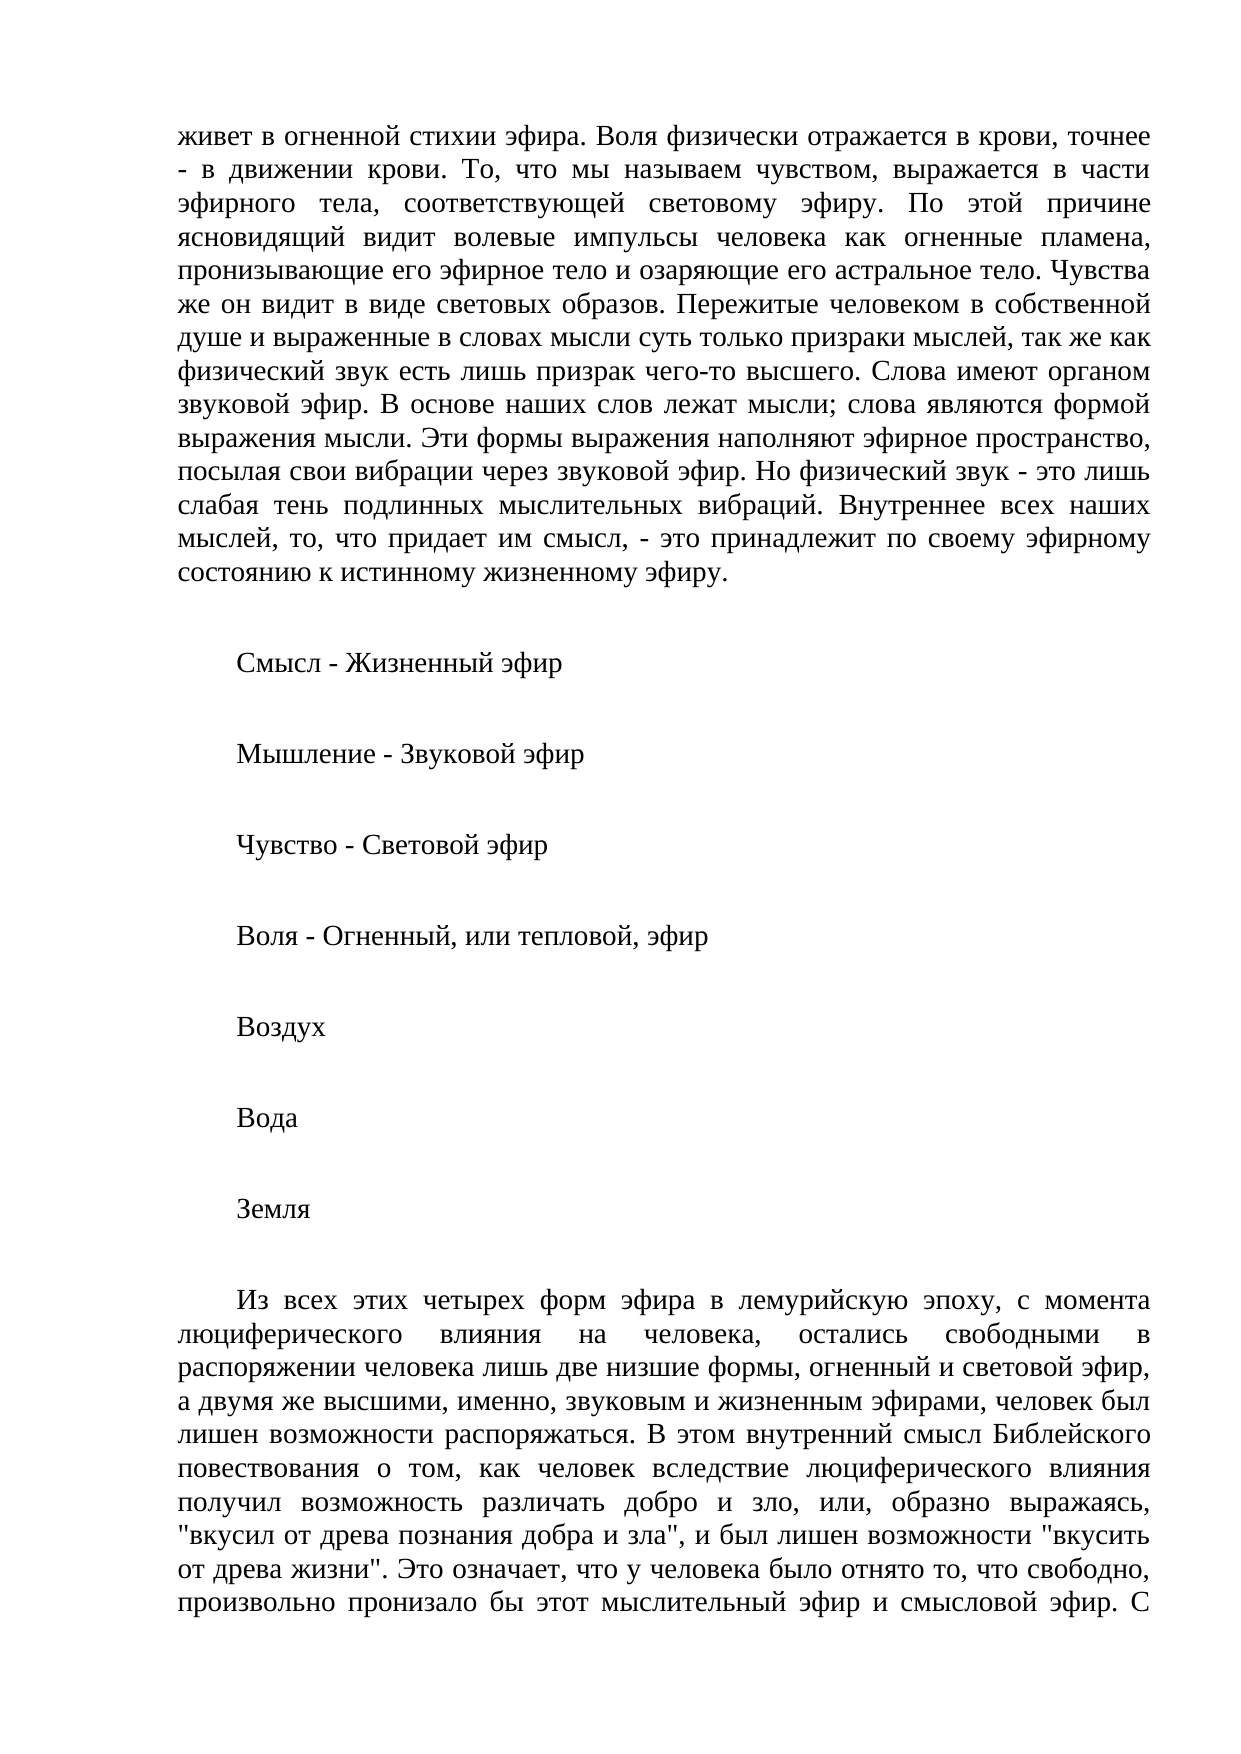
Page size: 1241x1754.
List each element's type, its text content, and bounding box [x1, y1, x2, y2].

text Смысл - Жизненный эфир [177, 645, 1152, 679]
text Воздух [177, 1009, 1152, 1043]
text Мышление - Звуковой эфир [177, 736, 1152, 770]
text Воля - Огненный, или тепловой, эфир [177, 918, 1152, 952]
text Из всех этих четырех форм эфира в лемурийскую эпоху, с момента люциферического влияния на человека, остались свободными в распоряжении человека лишь две низшие формы, огненный и световой эфир, а двумя же высшими, именно, звуковым и жизненным эфирами, человек был лишен возможности распоряжаться. В этом внутренний смысл Библейского повествования о том, как человек вследствие люциферического влияния получил возможность различать добро и зло, или, образно выражаясь, "вкусил от древа познания добра и зла", и был лишен возможности "вкусить от древа жизни". Это означает, что у человека было отнято то, что свободно, произвольно пронизало бы этот мыслительный эфир и смысловой эфир. С [177, 1282, 1152, 1618]
text Земля [177, 1191, 1152, 1225]
text живет в огненной стихии эфира. Воля физически отражается в крови, точнее - в движении крови. То, что мы называем чувством, выражается в части эфирного тела, соответствующей световому эфиру. По этой причине ясновидящий видит волевые импульсы человека как огненные пламена, пронизывающие его эфирное тело и озаряющие его астральное тело. Чувства же он видит в виде световых образов. Пережитые человеком в собственной душе и выраженные в словах мысли суть только призраки мыслей, так же как физический звук есть лишь призрак чего-то высшего. Слова имеют органом звуковой эфир. В основе наших слов лежат мысли; слова являются формой выражения мысли. Эти формы выражения наполняют эфирное пространство, посылая свои вибрации через звуковой эфир. Но физический звук - это лишь слабая тень подлинных мыслительных вибраций. Внутреннее всех наших мыслей, то, что придает им смысл, - это принадлежит по своему эфирному состоянию к истинному жизненному эфиру. [177, 118, 1152, 588]
text Чувство - Световой эфир [177, 827, 1152, 861]
text Вода [177, 1100, 1152, 1134]
